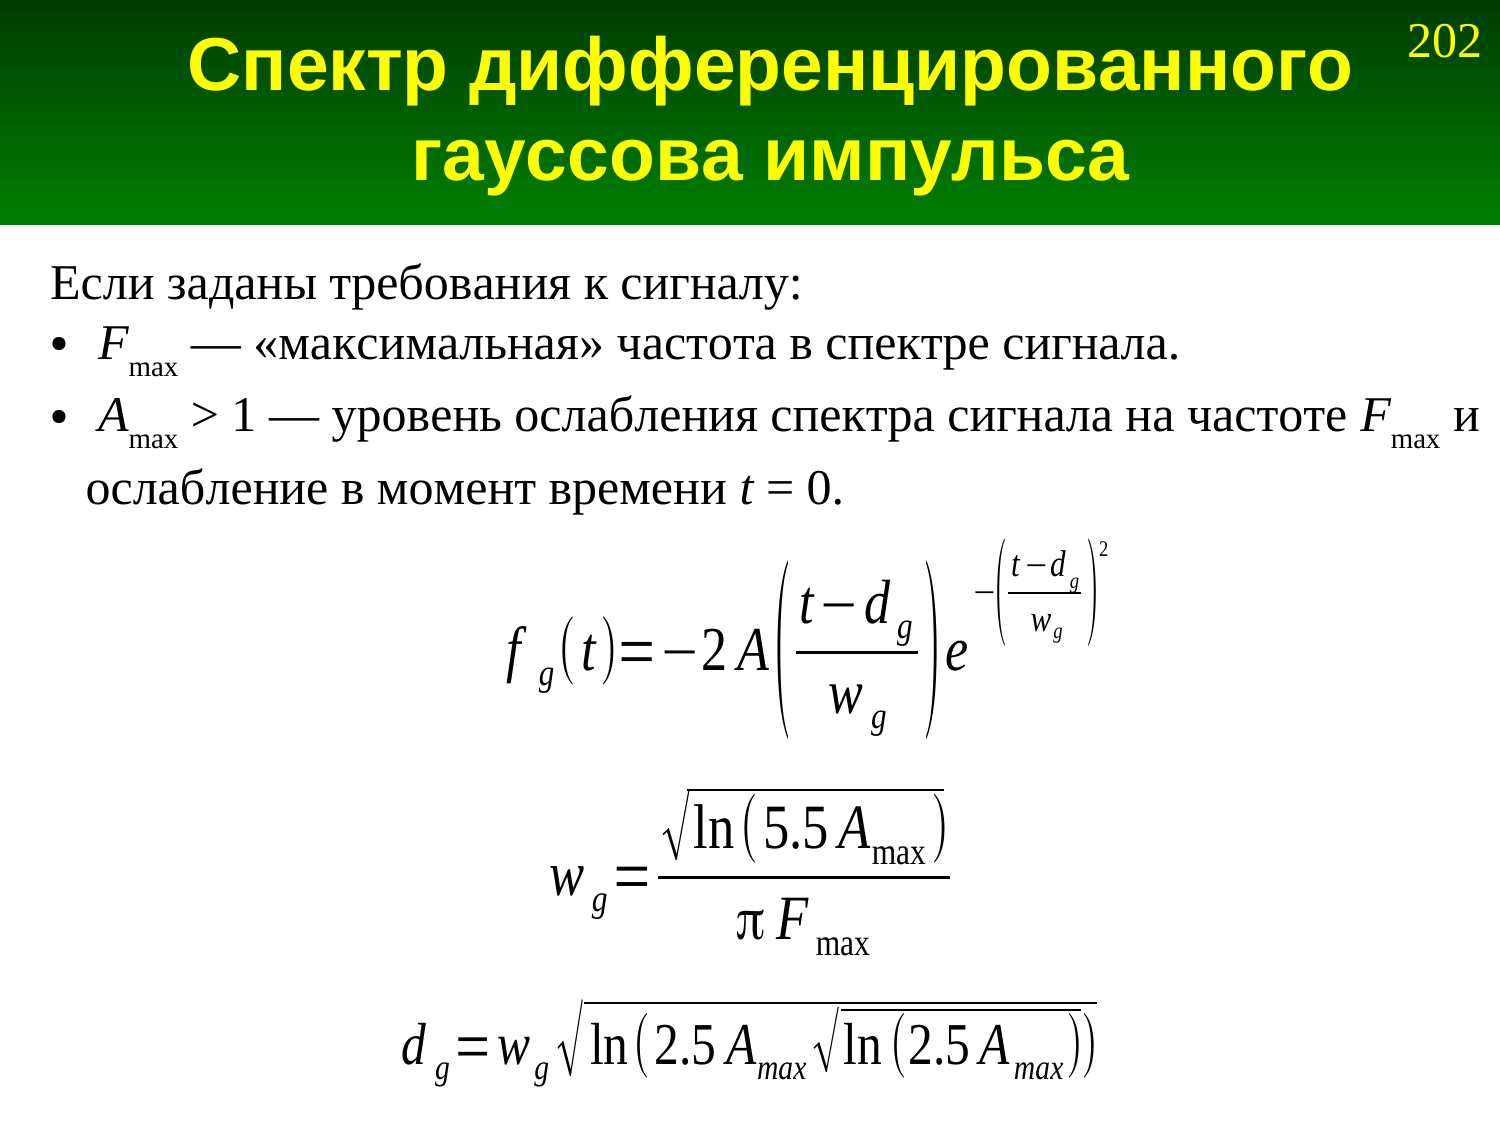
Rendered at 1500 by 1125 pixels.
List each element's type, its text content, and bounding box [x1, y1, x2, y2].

chart [535, 785, 965, 963]
chart [388, 998, 1112, 1087]
text_box Если заданы требования к сигналу: Fmax — «максимальная» частота в спектре сигнала. Amax > 1 — уровень ослабления спектра сигнала на частоте Fmax и ослабление в момент времени t = 0. [35, 242, 1500, 556]
title Спектр дифференцированного гауссова импульса [100, 7, 1441, 204]
chart [483, 537, 1120, 745]
